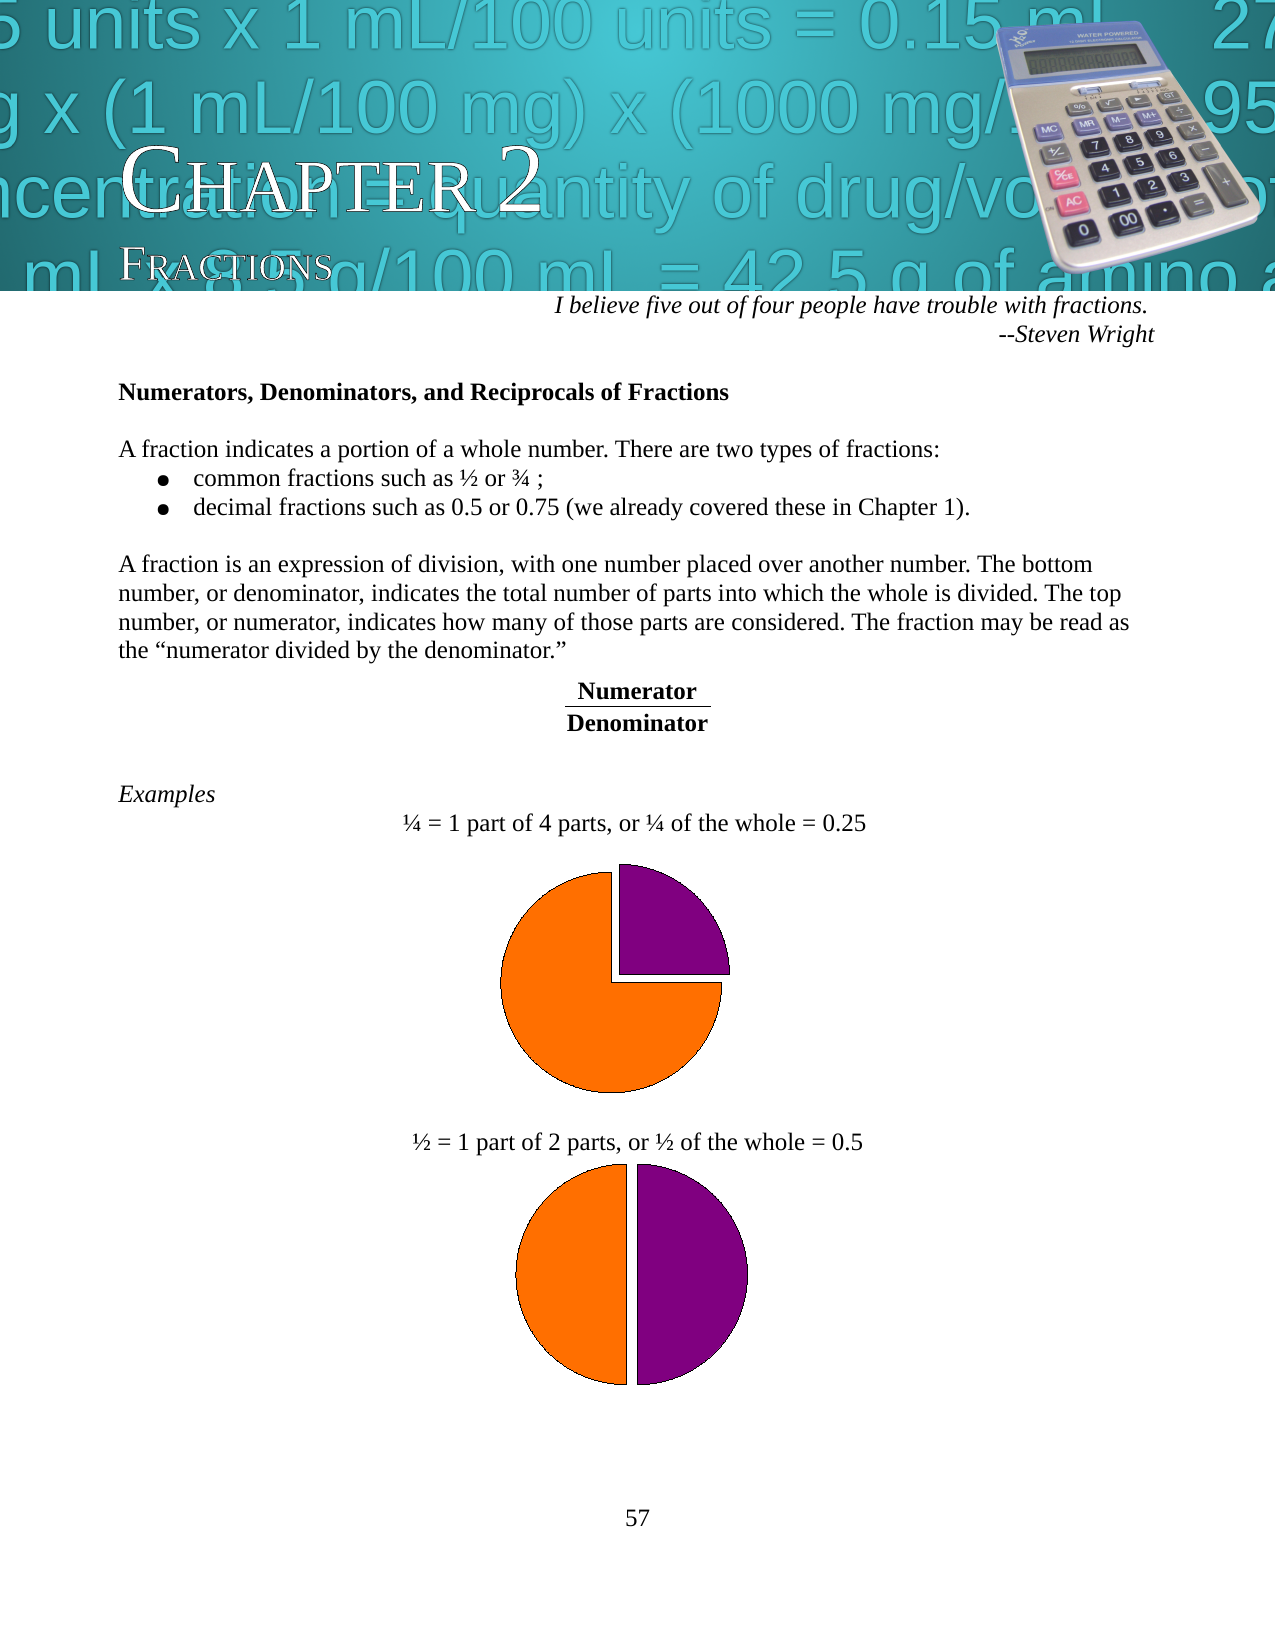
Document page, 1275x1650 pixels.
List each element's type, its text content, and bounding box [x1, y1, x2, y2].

list common fractions such as ½ or ¾ ; [156, 463, 1157, 492]
text Examples [118, 779, 1157, 808]
text ½ = 1 part of 2 parts, or ½ of the whole = 0.5 [118, 1127, 1157, 1155]
text A fraction is an expression of division, with one number placed over another number. The bottom number, or denominator, indicates the total number of parts into which the whole is divided. The top number, or numerator, indicates how many of those parts are considered. The fraction may be read as the “numerator divided by the denominator.” [118, 549, 1157, 664]
text I believe five out of four people have trouble with fractions. [118, 291, 1157, 319]
picture [0, 0, 1275, 291]
text A fraction indicates a portion of a whole number. There are two types of fractions: [118, 434, 1157, 463]
text --Steven Wright [118, 319, 1157, 348]
text ¼ = 1 part of 4 parts, or ¼ of the whole = 0.25 [118, 808, 1157, 837]
text Numerators, Denominators, and Reciprocals of Fractions [118, 377, 1157, 406]
list decimal fractions such as 0.5 or 0.75 (we already covered these in Chapter 1). [156, 492, 1157, 521]
